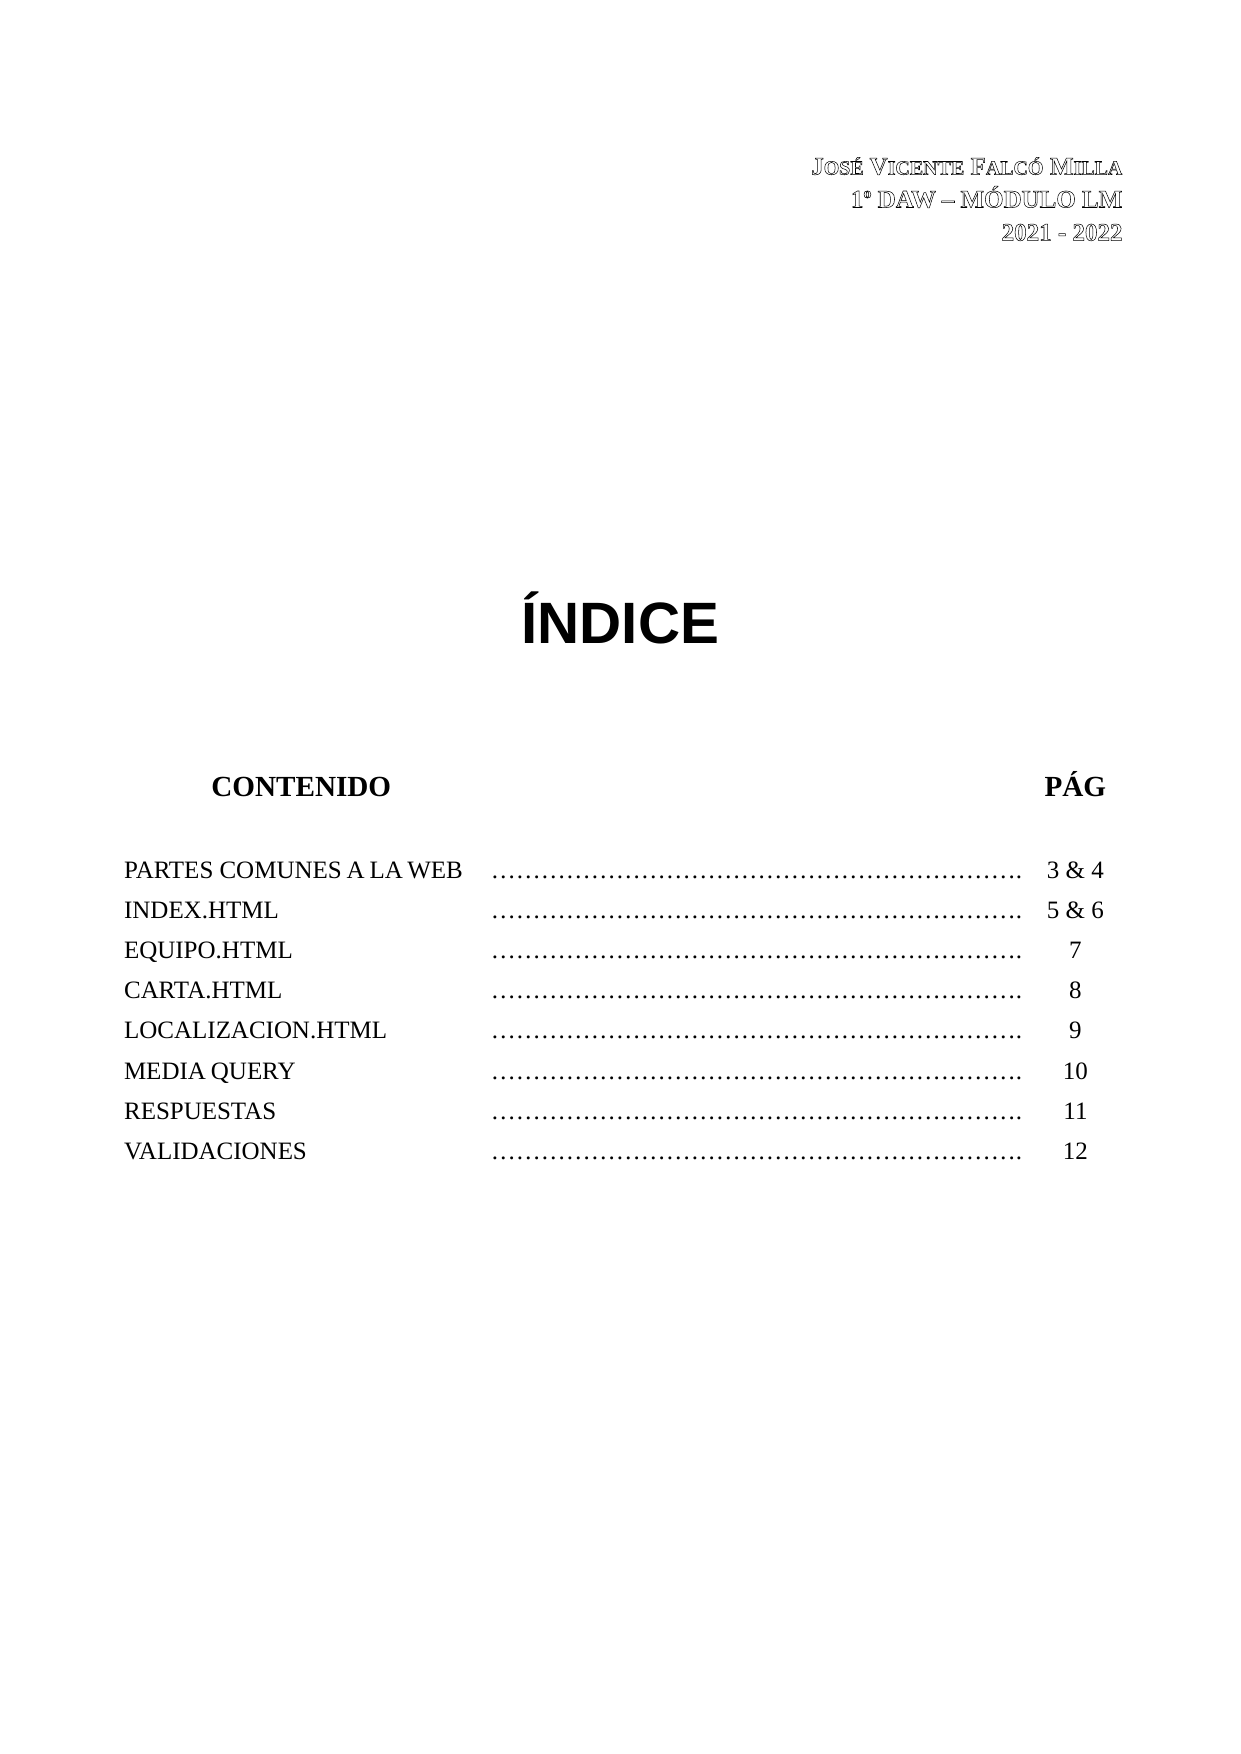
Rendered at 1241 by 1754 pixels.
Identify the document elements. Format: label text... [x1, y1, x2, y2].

table_cell 9 [1028, 1010, 1122, 1050]
table_cell MEDIA QUERY [118, 1050, 484, 1090]
table_cell INDEX.HTML [118, 889, 484, 929]
table_cell PARTES COMUNES A LA WEB [118, 849, 484, 889]
text 1º DAW – MÓDULO LM [118, 184, 1122, 213]
table_cell 10 [1028, 1050, 1122, 1090]
table_cell [484, 809, 1028, 849]
table_cell ………………………………………………………. [484, 889, 1028, 929]
table_cell ………………………………………………………. [484, 1050, 1028, 1090]
table_cell EQUIPO.HTML [118, 929, 484, 969]
table_cell CARTA.HTML [118, 970, 484, 1010]
table_cell ………………………………………………………. [484, 929, 1028, 969]
table_cell [1028, 809, 1122, 849]
table_cell 11 [1028, 1090, 1122, 1130]
table_cell [118, 809, 484, 849]
table_cell ………………………………………………………. [484, 1130, 1028, 1171]
table_cell 5 & 6 [1028, 889, 1122, 929]
text José Vicente Falcó Milla [118, 151, 1122, 180]
table_cell 8 [1028, 970, 1122, 1010]
table_cell ………………………………………………………. [484, 849, 1028, 889]
table_cell 12 [1028, 1130, 1122, 1171]
text 2021 - 2022 [118, 217, 1122, 246]
table_cell RESPUESTAS [118, 1090, 484, 1130]
table_header [484, 764, 1028, 809]
table_cell ………………………………………………………. [484, 1010, 1028, 1050]
table_cell 7 [1028, 929, 1122, 969]
table_header CONTENIDO [118, 764, 484, 809]
table_cell ………………………………………………………. [484, 970, 1028, 1010]
table_header PÁG [1028, 764, 1122, 809]
table_cell VALIDACIONES [118, 1130, 484, 1171]
title ÍNDICE [118, 589, 1122, 656]
table_cell 3 & 4 [1028, 849, 1122, 889]
table_cell LOCALIZACION.HTML [118, 1010, 484, 1050]
table_cell ………………………………………………………. [484, 1090, 1028, 1130]
